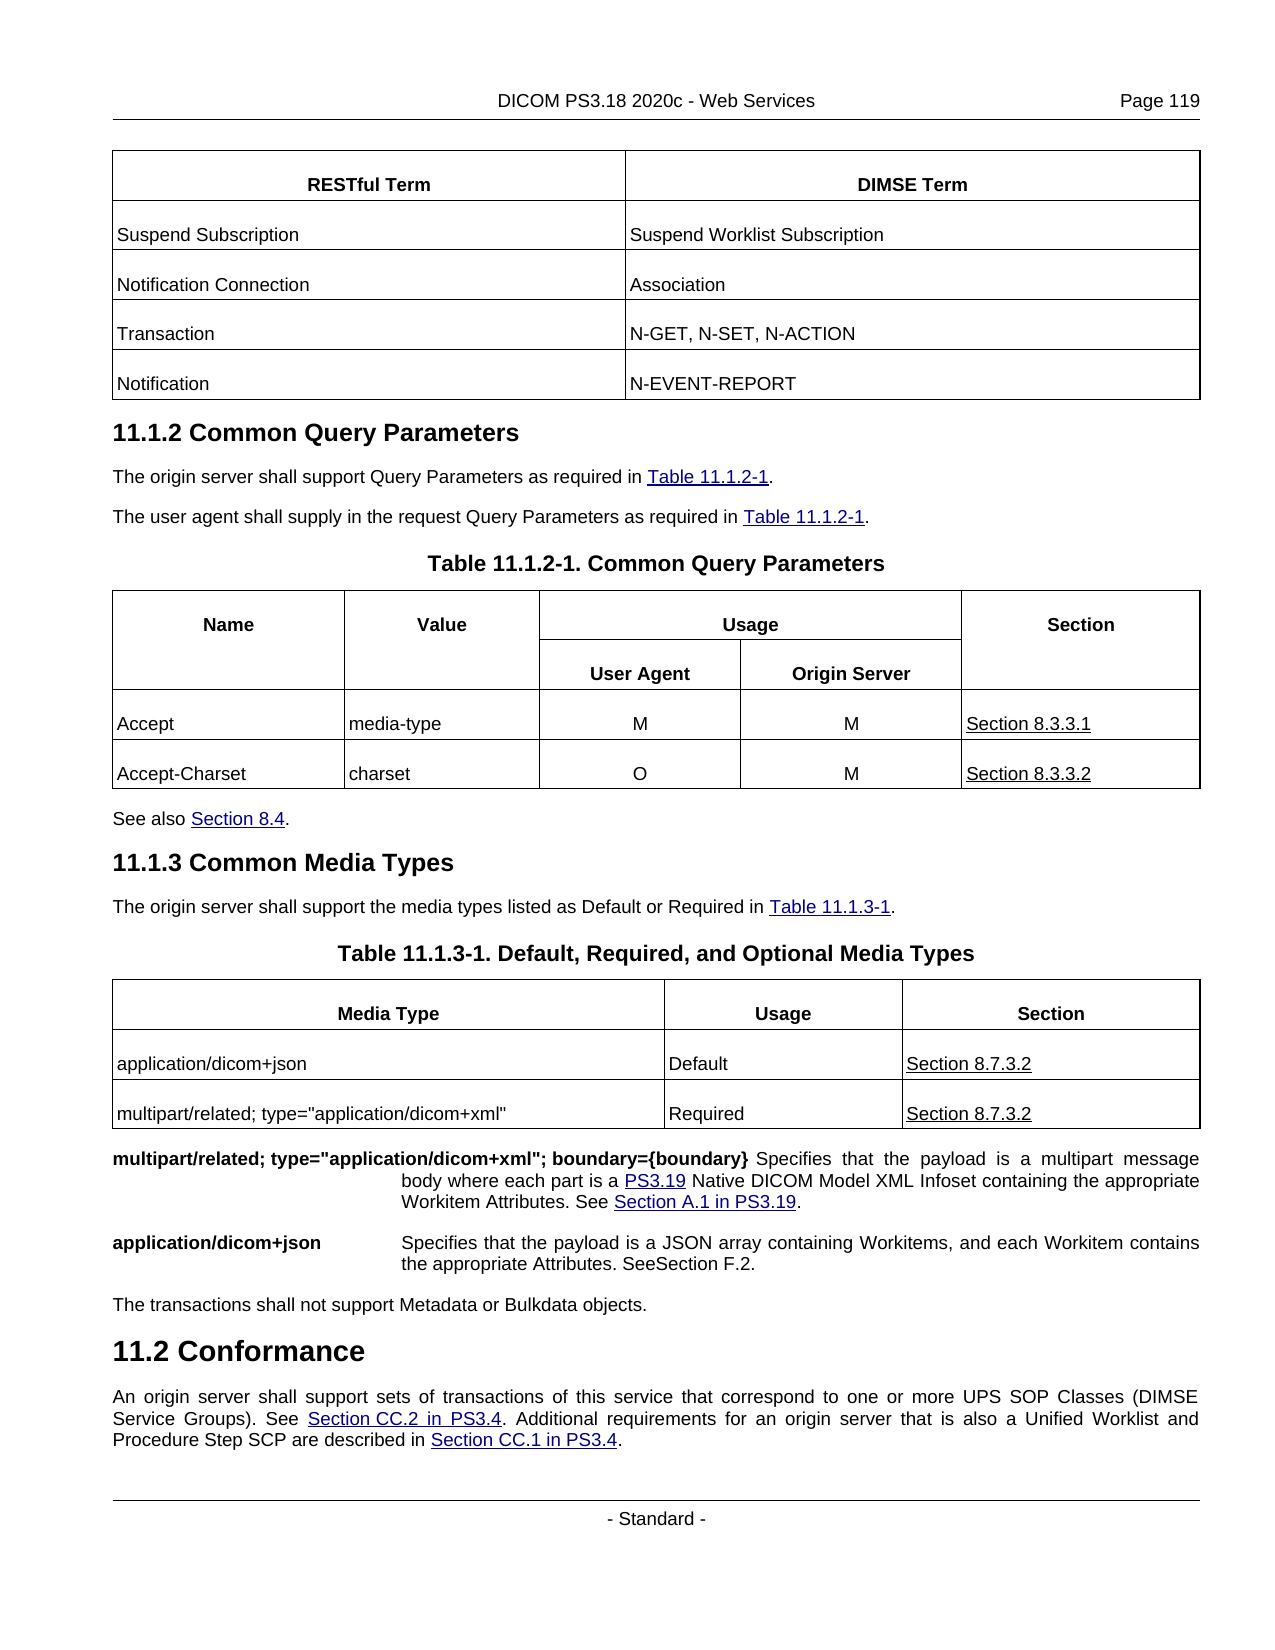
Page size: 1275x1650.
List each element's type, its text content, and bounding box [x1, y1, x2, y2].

table_cell Section 8.7.3.2 [903, 1030, 1199, 1079]
table_cell N-EVENT-REPORT [626, 350, 1199, 398]
text Table 11.1.2-1. Common Query Parameters [112, 550, 1200, 576]
text Table 11.1.3-1. Default, Required, and Optional Media Types [112, 940, 1200, 966]
table_cell Required [665, 1080, 902, 1128]
table_cell Transaction [113, 300, 625, 349]
table_cell O [540, 740, 740, 788]
text An origin server shall support sets of transactions of this service that correspond to one or more UPS SOP Classes (DIMSE Service Groups). See Section CC.2 in PS3.4. Additional requirements for an origin server that is also a Unified Worklist and Procedure Step SCP are described in Section CC.1 in PS3.4. [112, 1386, 1200, 1451]
table_header Section [962, 591, 1199, 689]
table_header Section [903, 980, 1199, 1029]
table_cell application/dicom+json [113, 1030, 664, 1079]
table_cell Association [626, 250, 1199, 299]
table_cell Notification [113, 350, 625, 398]
table_cell multipart/related; type="application/dicom+xml" [113, 1080, 664, 1128]
table_cell Notification Connection [113, 250, 625, 299]
text application/dicom+json Specifies that the payload is a JSON array containing Workitems, and each Workitem contains the appropriate Attributes. SeeSection F.2. [112, 1232, 1200, 1275]
table_cell M [741, 740, 961, 788]
text The user agent shall supply in the request Query Parameters as required in Table 11.1.2-1. [112, 506, 1200, 528]
table_cell M [540, 690, 740, 738]
table_cell Default [665, 1030, 902, 1079]
table_cell Section 8.3.3.2 [962, 740, 1199, 788]
table_header Value [345, 591, 539, 689]
table_header DIMSE Term [626, 151, 1199, 200]
text The origin server shall support the media types listed as Default or Required in Table 11.1.3-1. [112, 896, 1200, 917]
table_header Usage [540, 591, 961, 639]
table_cell charset [345, 740, 539, 788]
text 11.1.2 Common Query Parameters [112, 418, 1200, 447]
table_cell Origin Server [741, 640, 961, 689]
table_cell media-type [345, 690, 539, 738]
text 11.2 Conformance [112, 1334, 1200, 1367]
table_header Media Type [113, 980, 664, 1029]
text The transactions shall not support Metadata or Bulkdata objects. [112, 1293, 1200, 1315]
table_cell Suspend Subscription [113, 201, 625, 249]
table_cell N-GET, N-SET, N-ACTION [626, 300, 1199, 349]
table_header Usage [665, 980, 902, 1029]
table_header RESTful Term [113, 151, 625, 200]
table_cell Accept [113, 690, 344, 738]
text The origin server shall support Query Parameters as required in Table 11.1.2-1. [112, 466, 1200, 487]
table_header Name [113, 591, 344, 689]
text See also Section 8.4. [112, 808, 1200, 829]
table_cell Suspend Worklist Subscription [626, 201, 1199, 249]
table_cell Accept-Charset [113, 740, 344, 788]
table_cell User Agent [540, 640, 740, 689]
table_cell Section 8.7.3.2 [903, 1080, 1199, 1128]
table_cell M [741, 690, 961, 738]
table_cell Section 8.3.3.1 [962, 690, 1199, 738]
text 11.1.3 Common Media Types [112, 848, 1200, 877]
text multipart/related; type="application/dicom+xml"; boundary={boundary} Specifies that the payload is a multipart message body where each part is a PS3.19 Native DICOM Model XML Infoset containing the appropriate Workitem Attributes. See Section A.1 in PS3.19. [112, 1148, 1200, 1213]
